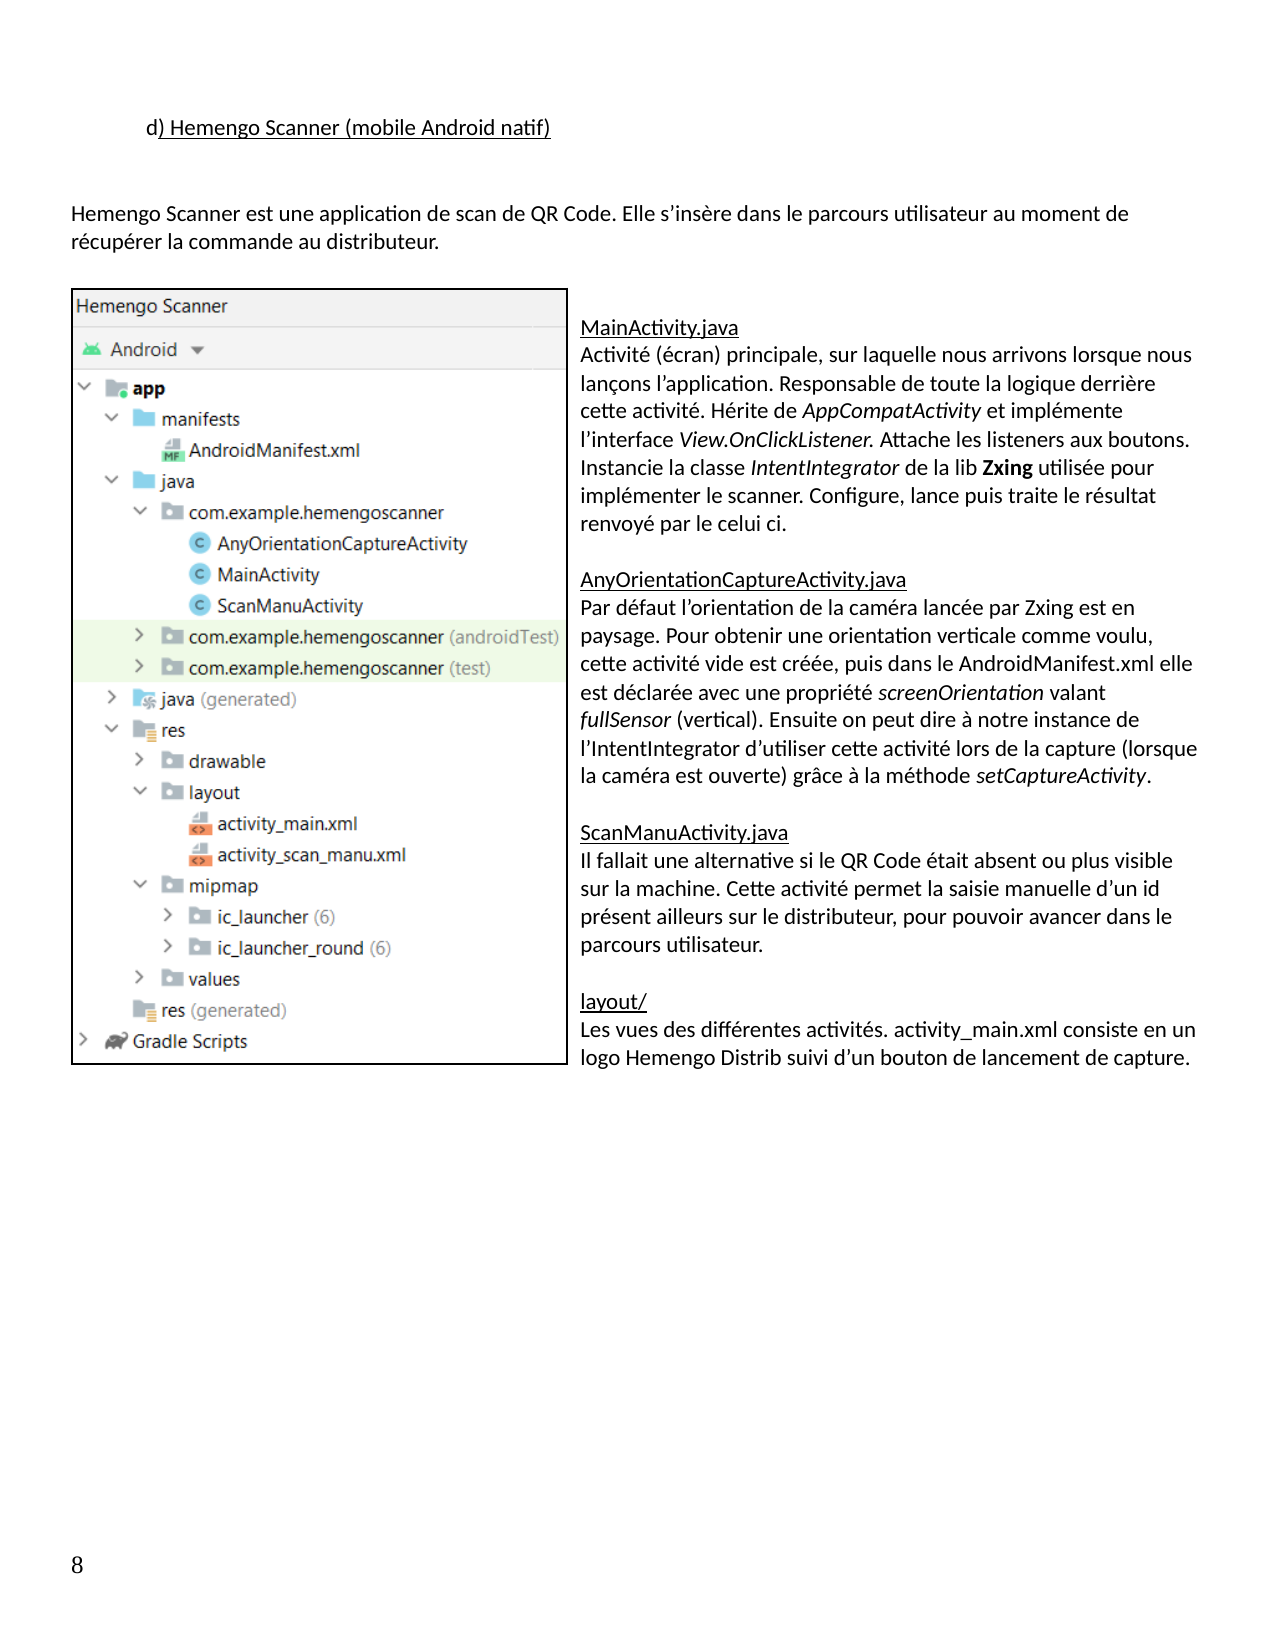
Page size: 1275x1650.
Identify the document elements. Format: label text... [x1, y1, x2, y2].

text Hemengo Scanner est une application de scan de QR Code. Elle s’insère dans le parcours utilisateur au moment de récupérer la commande au distributeur. [71, 199, 1204, 255]
text Par défaut l’orientation de la caméra lancée par Zxing est en paysage. Pour obtenir une orientation verticale comme voulu, cette activité vide est créée, puis dans le AndroidManifest.xml elle est déclarée avec une propriété screenOrientation valant fullSensor (vertical). Ensuite on peut dire à notre instance de l’IntentIntegrator d’utiliser cette activité lors de la capture (lorsque la caméra est ouverte) grâce à la méthode setCaptureActivity. [568, 593, 1204, 790]
text Il fallait une alternative si le QR Code était absent ou plus visible sur la machine. Cette activité permet la saisie manuelle d’un id présent ailleurs sur le distributeur, pour pouvoir avancer dans le parcours utilisateur. [568, 846, 1204, 958]
picture [73, 290, 566, 1063]
text AnyOrientationCaptureActivity.java [568, 566, 1204, 593]
text MainActivity.java [568, 313, 1204, 341]
text ScanManuActivity.java [568, 818, 1204, 846]
text Les vues des différentes activités. activity_main.xml consiste en un logo Hemengo Distrib suivi d’un bouton de lancement de capture. [83, 1015, 1204, 1071]
text layout/ [568, 987, 1204, 1015]
text Activité (écran) principale, sur laquelle nous arrivons lorsque nous lançons l’application. Responsable de toute la logique derrière cette activité. Hérite de AppCompatActivity et implémente l’interface View.OnClickListener. Attache les listeners aux boutons. Instancie la classe IntentIntegrator de la lib Zxing utilisée pour implémenter le scanner. Configure, lance puis traite le résultat renvoyé par le celui ci. [568, 341, 1204, 537]
text d) Hemengo Scanner (mobile Android natif) [71, 113, 1204, 141]
